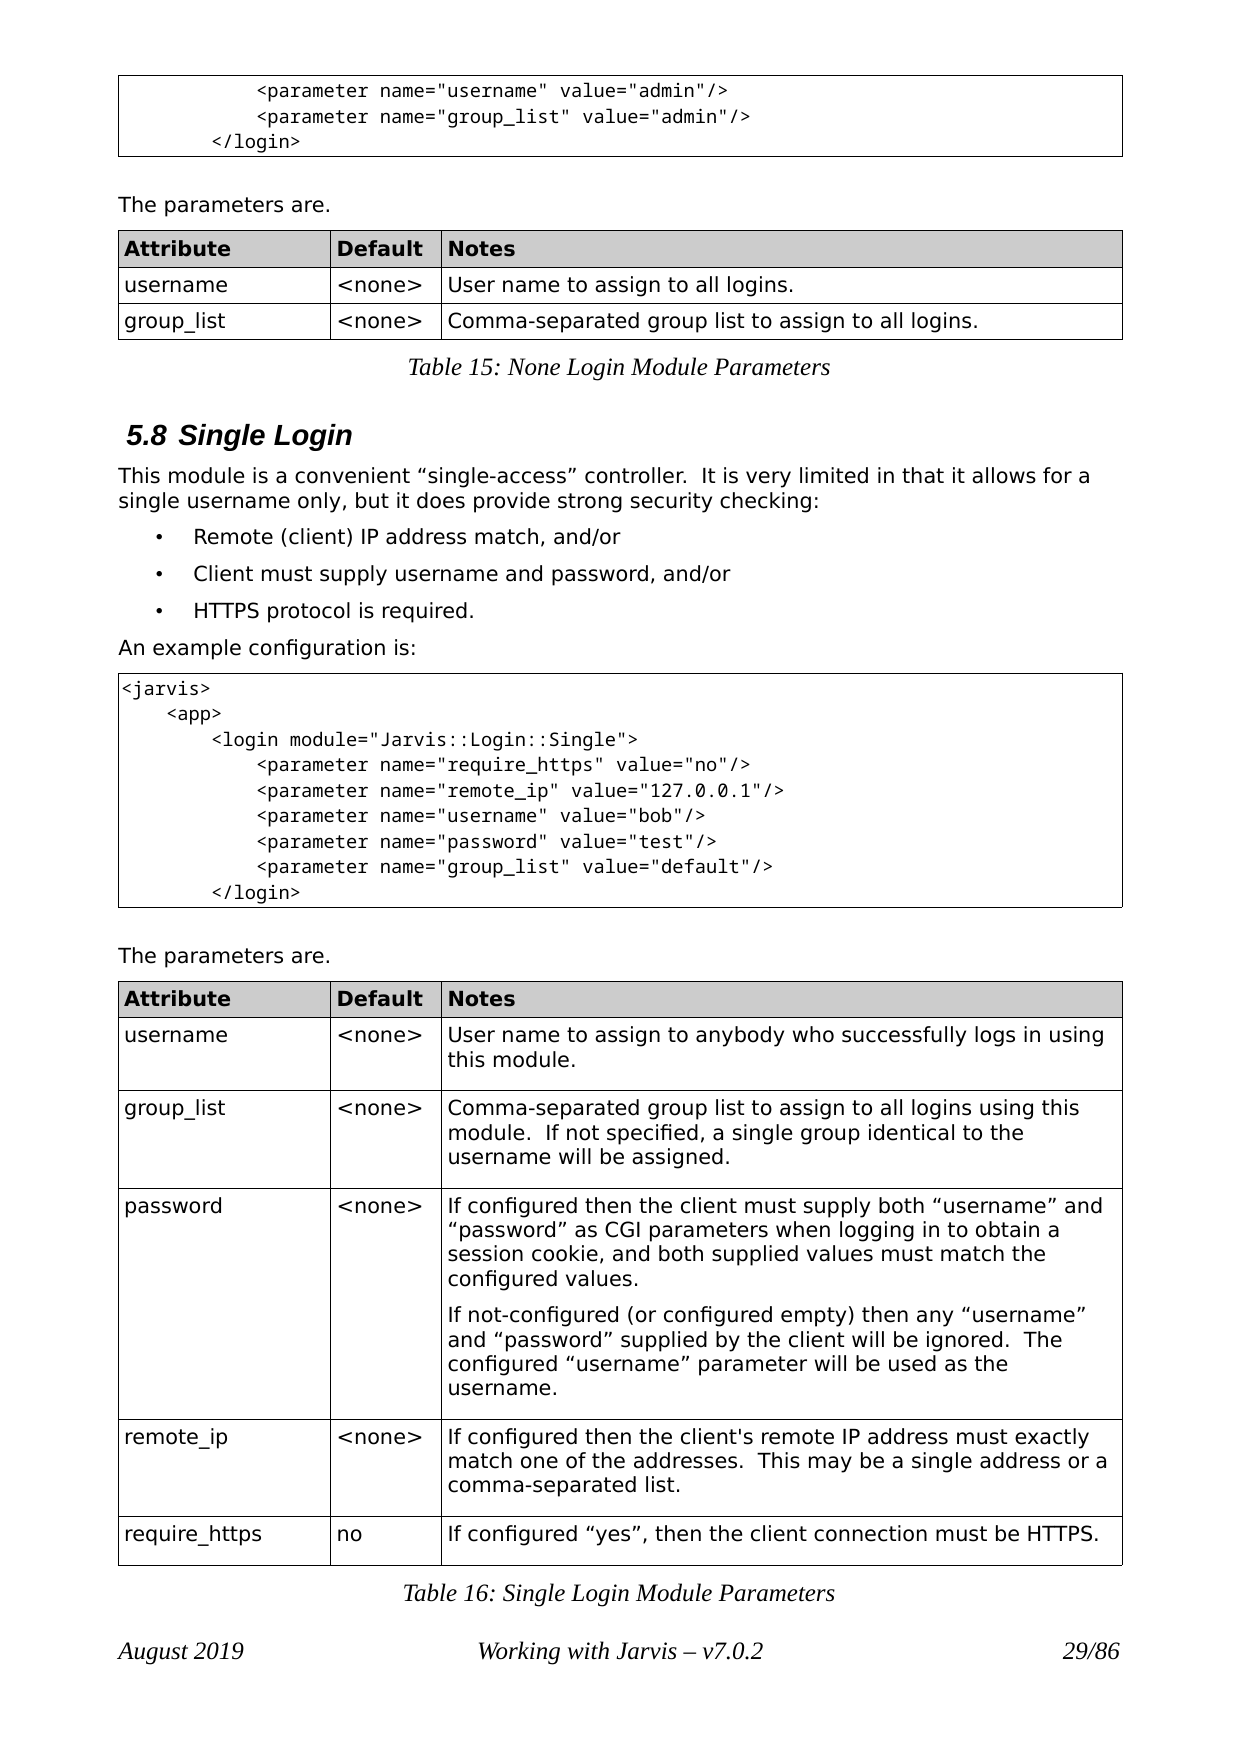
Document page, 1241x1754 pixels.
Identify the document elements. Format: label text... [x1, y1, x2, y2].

text This module is a convenient “single-access” controller. It is very limited in that it allows for a single username only, but it does provide strong security checking: [118, 464, 1122, 513]
table_cell remote_ip [119, 1420, 330, 1516]
table_cell User name to assign to all logins. [442, 268, 1122, 303]
table_cell group_list [119, 304, 330, 339]
table_cell password [119, 1189, 330, 1419]
text </login> [119, 126, 1122, 156]
list Client must supply username and password, and/or [156, 562, 1122, 586]
text <parameter name="username" value="admin"/> [119, 76, 1122, 101]
table_cell If configured then the client's remote IP address must exactly match one of the addresses. This may be a single address or a comma-separated list. [442, 1420, 1122, 1516]
text The parameters are. [118, 944, 1122, 968]
text <login module="Jarvis::Login::Single"> [119, 723, 1122, 749]
table_header Notes [442, 231, 1122, 267]
table_header Default [331, 231, 441, 267]
table_cell If configured then the client must supply both “username” and “password” as CGI parameters when logging in to obtain a session cookie, and both supplied values must match the configured values. If not-configured (or configured empty) then any “username” and “password” supplied by the client will be ignored. The configured “username” parameter will be used as the username. [442, 1189, 1122, 1419]
text Table 16: Single Login Module Parameters [118, 1578, 1122, 1606]
text </login> [119, 877, 1122, 907]
table_cell <none> [331, 1018, 441, 1090]
table_cell username [119, 1018, 330, 1090]
table_cell User name to assign to anybody who successfully logs in using this module. [442, 1018, 1122, 1090]
table_cell no [331, 1517, 441, 1565]
subtitle Single Login [118, 418, 1122, 452]
table_cell <none> [331, 1420, 441, 1516]
table_cell <none> [331, 1091, 441, 1187]
table_cell require_https [119, 1517, 330, 1565]
list HTTPS protocol is required. [156, 599, 1122, 623]
table_header Notes [442, 982, 1122, 1017]
table_header Default [331, 982, 441, 1017]
table_header Attribute [119, 231, 330, 267]
table_cell <none> [331, 268, 441, 303]
text <jarvis> [119, 674, 1122, 698]
table_cell <none> [331, 1189, 441, 1419]
table_cell group_list [119, 1091, 330, 1187]
table_cell username [119, 268, 330, 303]
text The parameters are. [118, 193, 1122, 218]
text Table 15: None Login Module Parameters [118, 352, 1122, 381]
table_cell Comma-separated group list to assign to all logins. [442, 304, 1122, 339]
text <parameter name="password" value="test"/> [119, 826, 1122, 851]
text <app> [119, 698, 1122, 723]
text <parameter name="require_https" value="no"/> [119, 749, 1122, 774]
table_cell Comma-separated group list to assign to all logins using this module. If not specified, a single group identical to the username will be assigned. [442, 1091, 1122, 1187]
table_header Attribute [119, 982, 330, 1017]
list Remote (client) IP address match, and/or [156, 525, 1122, 550]
text <parameter name="group_list" value="default"/> [119, 851, 1122, 877]
text <parameter name="group_list" value="admin"/> [119, 101, 1122, 126]
text <parameter name="remote_ip" value="127.0.0.1"/> [119, 774, 1122, 800]
text An example configuration is: [118, 636, 1122, 660]
text <parameter name="username" value="bob"/> [119, 800, 1122, 826]
table_cell If configured “yes”, then the client connection must be HTTPS. [442, 1517, 1122, 1565]
table_cell <none> [331, 304, 441, 339]
